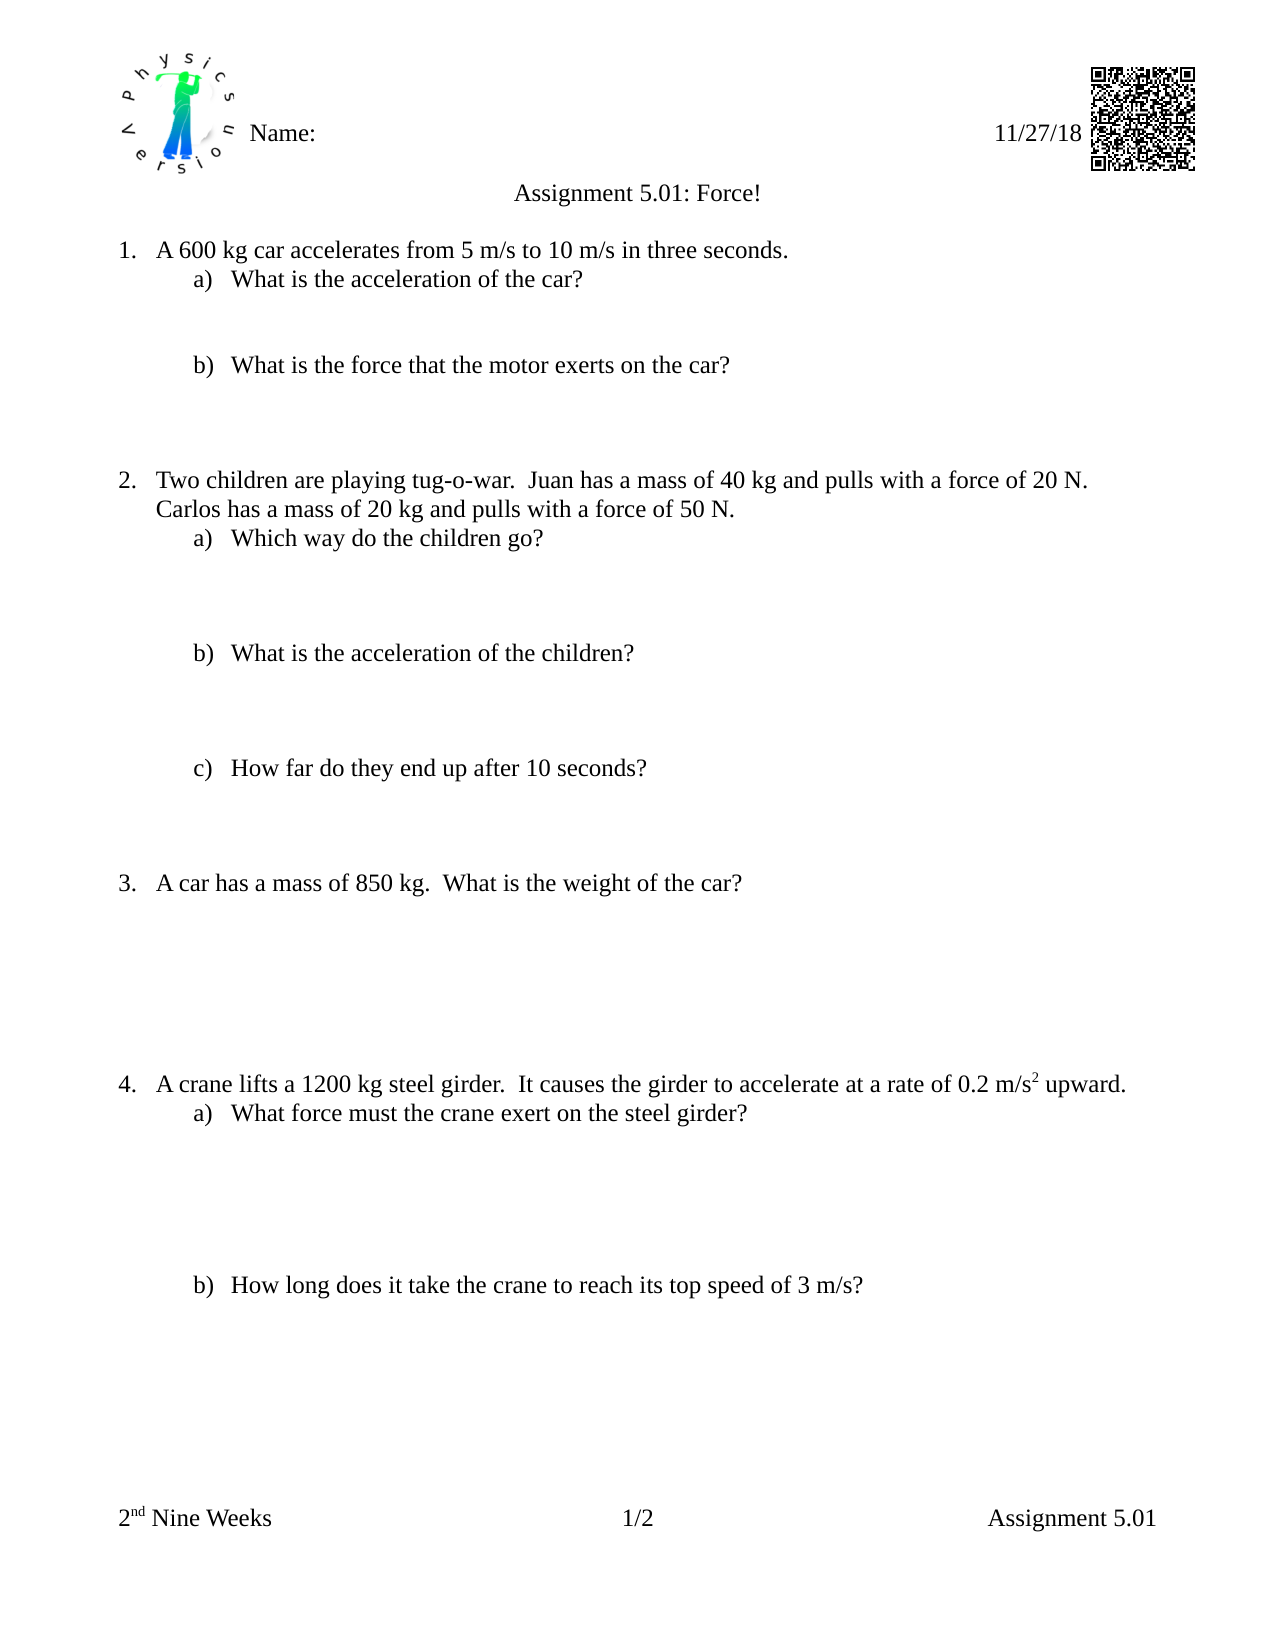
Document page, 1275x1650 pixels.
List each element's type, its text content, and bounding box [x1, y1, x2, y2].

list What is the acceleration of the children? [193, 638, 1157, 667]
list Which way do the children go? [193, 523, 1157, 552]
list How long does it take the crane to reach its top speed of 3 m/s? [193, 1271, 1157, 1299]
list What is the force that the motor exerts on the car? [193, 351, 1157, 379]
list How far do they end up after 10 seconds? [193, 753, 1157, 782]
list What force must the crane exert on the steel girder? [193, 1098, 1157, 1127]
list A car has a mass of 850 kg. What is the weight of the car? [118, 868, 1157, 897]
list A 600 kg car accelerates from 5 m/s to 10 m/s in three seconds. [118, 236, 1157, 264]
list A crane lifts a 1200 kg steel girder. It causes the girder to accelerate at a rate of 0.2 m/s2 upward. [118, 1069, 1157, 1098]
list Two children are playing tug-o-war. Juan has a mass of 40 kg and pulls with a force of 20 N. Carlos has a mass of 20 kg and pulls with a force of 50 N. [118, 466, 1157, 523]
text Assignment 5.01: Force! [118, 176, 1157, 207]
picture [121, 53, 235, 174]
picture [1082, 58, 1203, 179]
list What is the acceleration of the car? [193, 264, 1157, 293]
